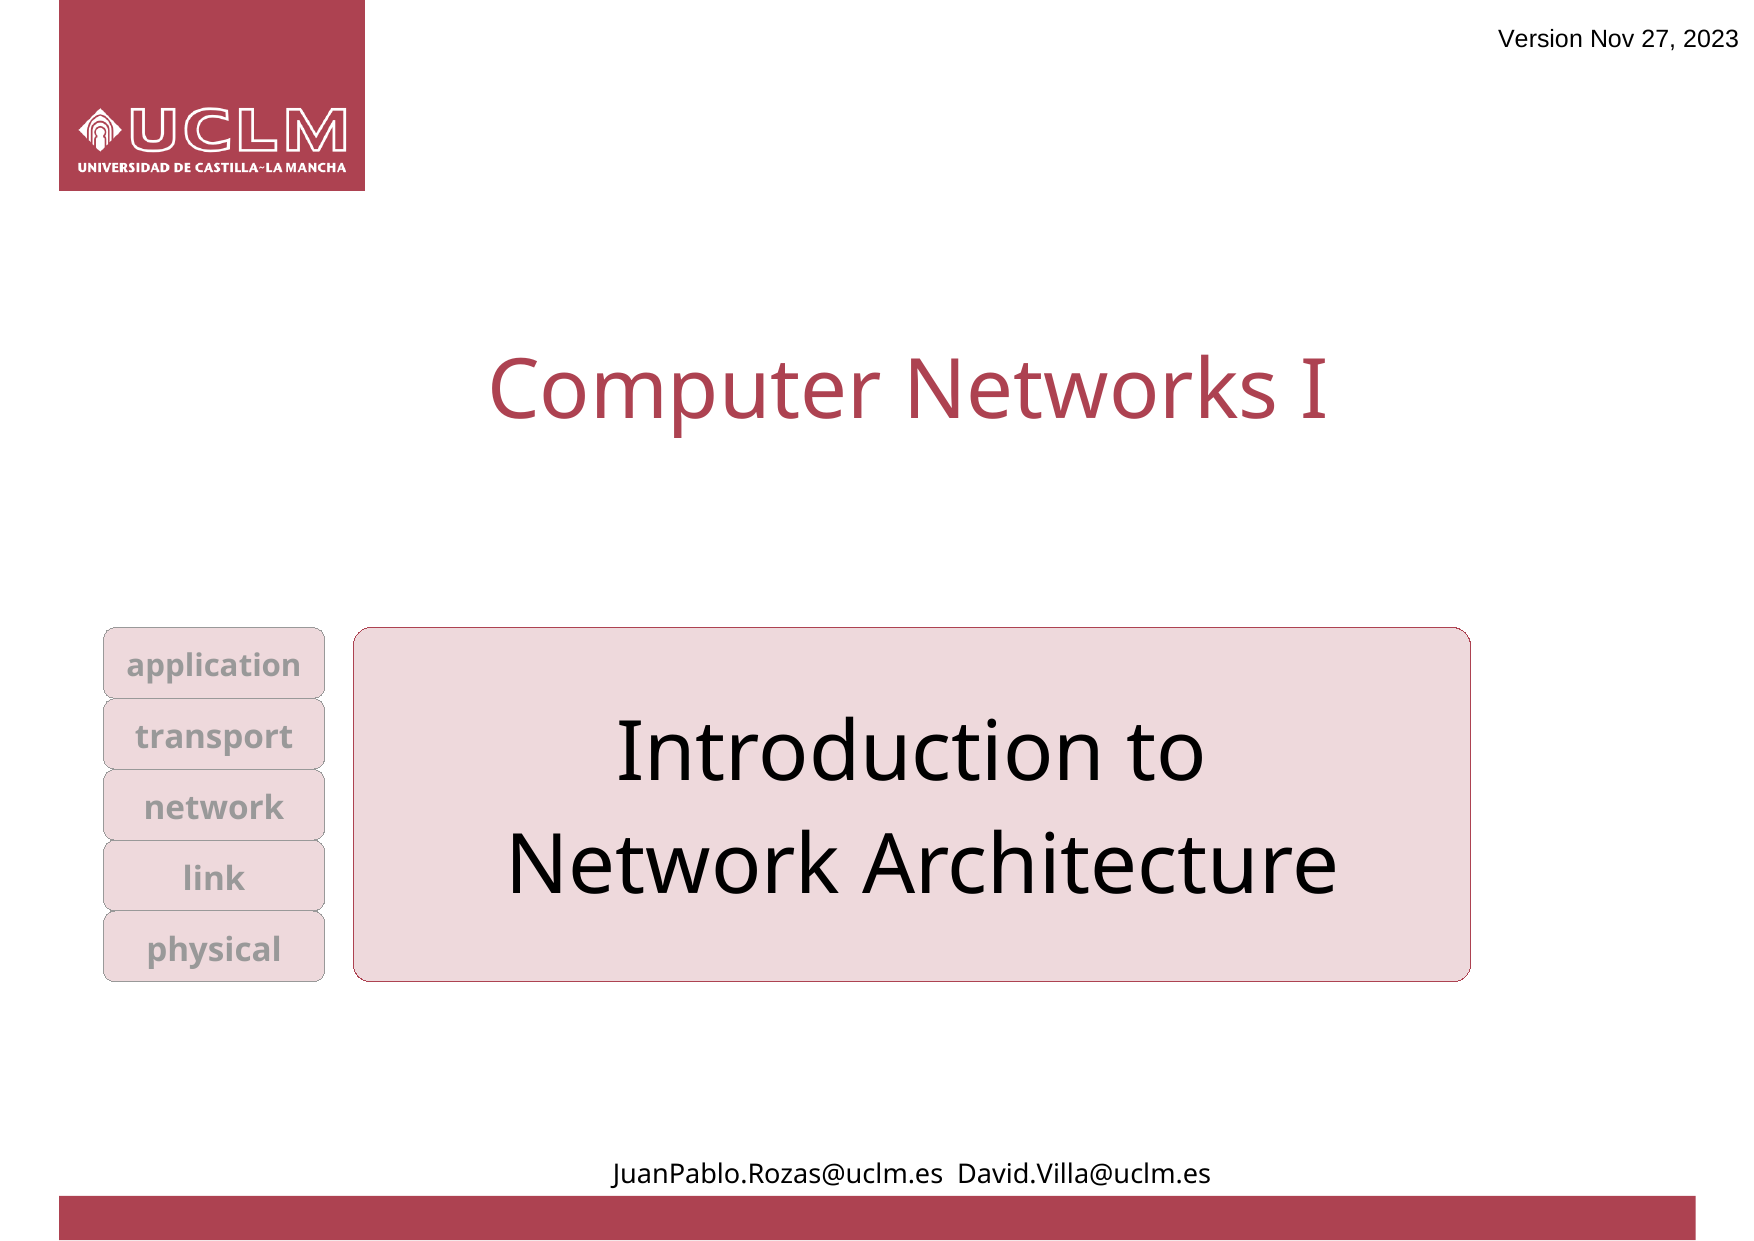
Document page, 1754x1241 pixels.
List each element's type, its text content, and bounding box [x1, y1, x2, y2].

text_box link [103, 840, 325, 911]
text_box network [103, 769, 325, 841]
text_box physical [103, 910, 325, 982]
text_box application [103, 627, 325, 698]
text_box JuanPablo.Rozas@uclm.es David.Villa@uclm.es [494, 1151, 1329, 1241]
text_box transport [103, 698, 325, 769]
picture [59, 0, 365, 191]
title Introduction to Network Architecture [353, 627, 1471, 982]
